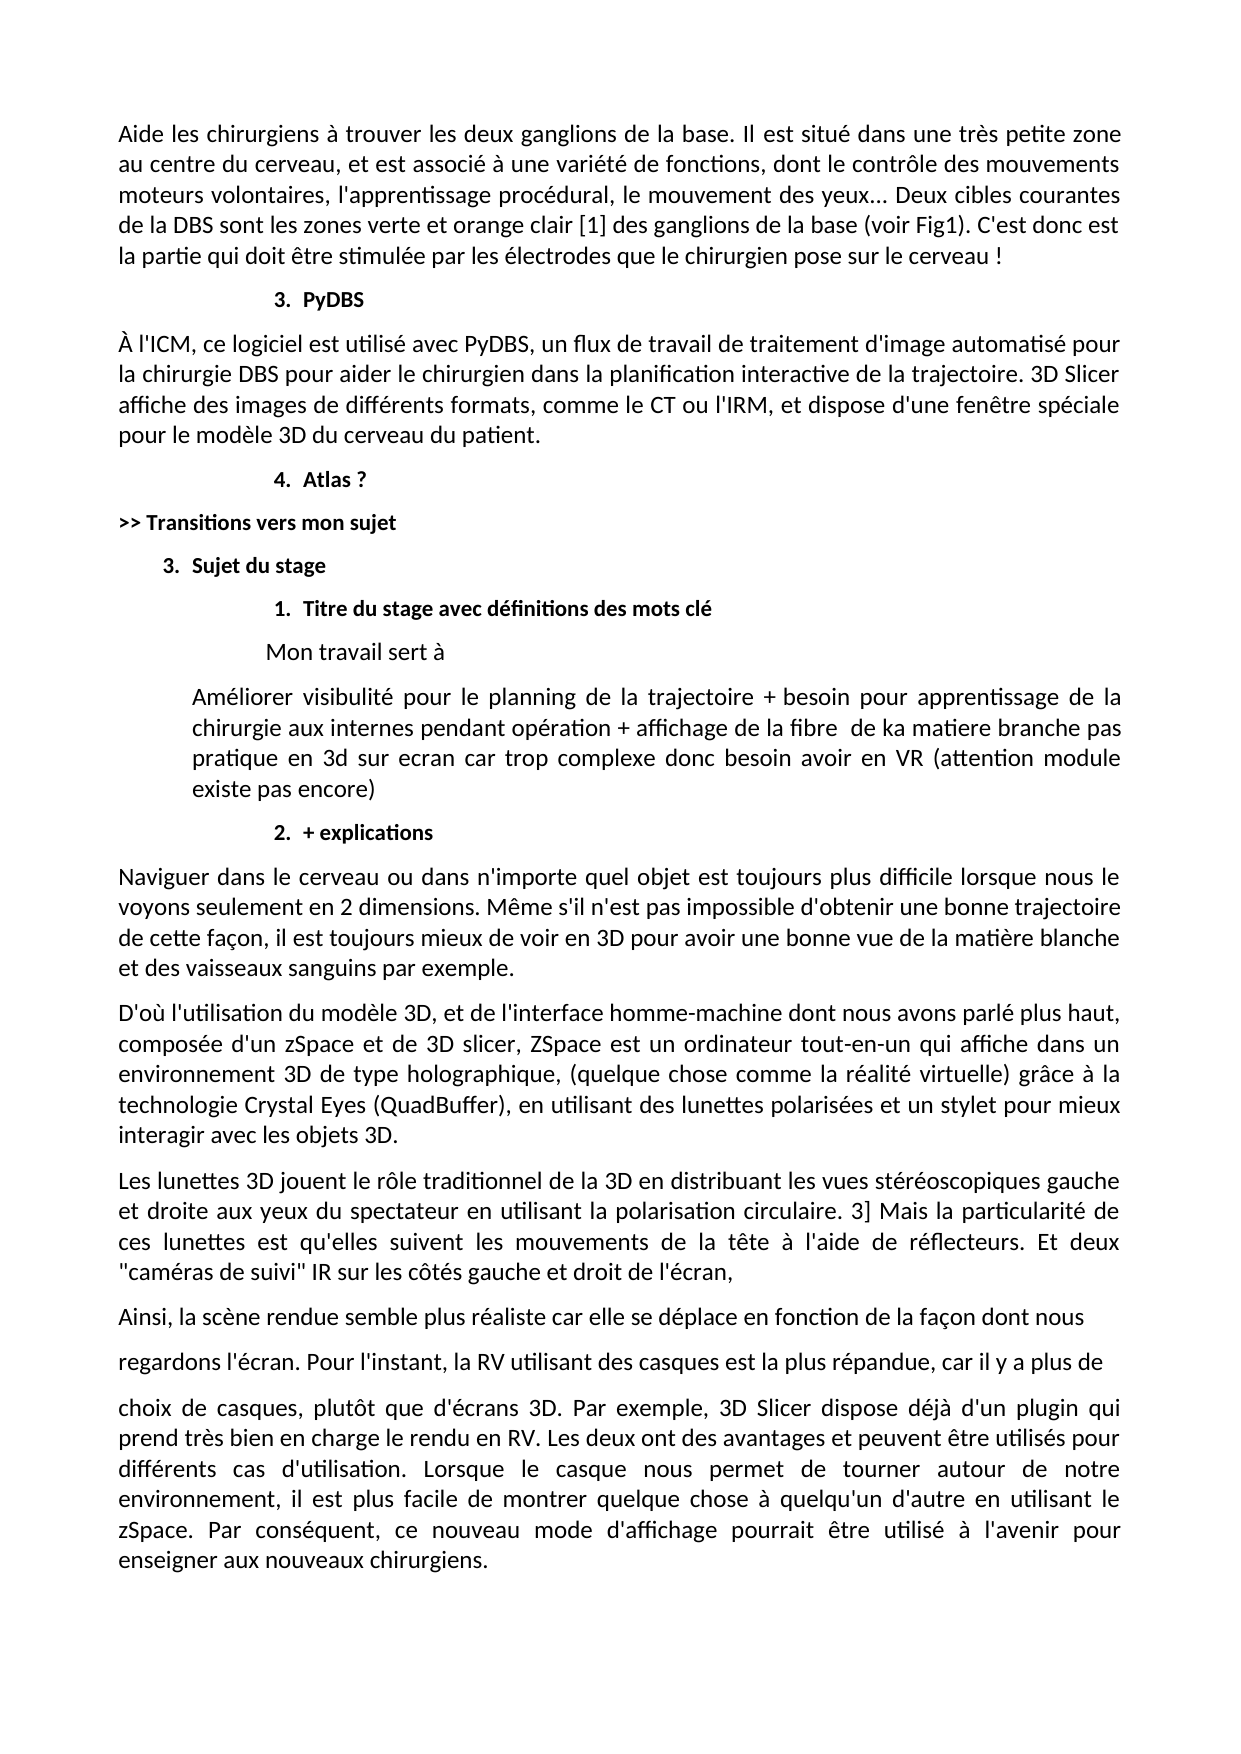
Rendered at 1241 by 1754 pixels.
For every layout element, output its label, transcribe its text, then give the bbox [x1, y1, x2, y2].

text choix de casques, plutôt que d'écrans 3D. Par exemple, 3D Slicer dispose déjà d'un plugin qui prend très bien en charge le rendu en RV. Les deux ont des avantages et peuvent être utilisés pour différents cas d'utilisation. Lorsque le casque nous permet de tourner autour de notre environnement, il est plus facile de montrer quelque chose à quelqu'un d'autre en utilisant le zSpace. Par conséquent, ce nouveau mode d'affichage pourrait être utilisé à l'avenir pour enseigner aux nouveaux chirurgiens. [118, 1392, 1122, 1575]
text À l'ICM, ce logiciel est utilisé avec PyDBS, un flux de travail de traitement d'image automatisé pour la chirurgie DBS pour aider le chirurgien dans la planification interactive de la trajectoire. 3D Slicer affiche des images de différents formats, comme le CT ou l'IRM, et dispose d'une fenêtre spéciale pour le modèle 3D du cerveau du patient. [118, 328, 1122, 450]
text >> Transitions vers mon sujet [118, 507, 1122, 536]
list Atlas ? [273, 465, 1122, 493]
text Les lunettes 3D jouent le rôle traditionnel de la 3D en distribuant les vues stéréoscopiques gauche et droite aux yeux du spectateur en utilisant la polarisation circulaire. 3] Mais la particularité de ces lunettes est qu'elles suivent les mouvements de la tête à l'aide de réflecteurs. Et deux "caméras de suivi" IR sur les côtés gauche et droit de l'écran, [118, 1165, 1122, 1287]
list Sujet du stage [162, 551, 1122, 579]
text Aide les chirurgiens à trouver les deux ganglions de la base. Il est situé dans une très petite zone au centre du cerveau, et est associé à une variété de fonctions, dont le contrôle des mouvements moteurs volontaires, l'apprentissage procédural, le mouvement des yeux... Deux cibles courantes de la DBS sont les zones verte et orange clair [1] des ganglions de la base (voir Fig1). C'est donc est la partie qui doit être stimulée par les électrodes que le chirurgien pose sur le cerveau ! [118, 118, 1122, 271]
list Améliorer visibulité pour le planning de la trajectoire + besoin pour apprentissage de la chirurgie aux internes pendant opération + affichage de la fibre de ka matiere branche pas pratique en 3d sur ecran car trop complexe donc besoin avoir en VR (attention module existe pas encore) [162, 682, 1122, 804]
text regardons l'écran. Pour l'instant, la RV utilisant des casques est la plus répandue, car il y a plus de [118, 1347, 1122, 1377]
list PyDBS [273, 285, 1122, 313]
text D'où l'utilisation du modèle 3D, et de l'interface homme-machine dont nous avons parlé plus haut, composée d'un zSpace et de 3D slicer, ZSpace est un ordinateur tout-en-un qui affiche dans un environnement 3D de type holographique, (quelque chose comme la réalité virtuelle) grâce à la technologie Crystal Eyes (QuadBuffer), en utilisant des lunettes polarisées et un stylet pour mieux interagir avec les objets 3D. [118, 998, 1122, 1150]
text Ainsi, la scène rendue semble plus réaliste car elle se déplace en fonction de la façon dont nous [118, 1301, 1122, 1332]
list Mon travail sert à [236, 636, 1122, 667]
list Titre du stage avec définitions des mots clé [273, 594, 1122, 622]
text Naviguer dans le cerveau ou dans n'importe quel objet est toujours plus difficile lorsque nous le voyons seulement en 2 dimensions. Même s'il n'est pas impossible d'obtenir une bonne trajectoire de cette façon, il est toujours mieux de voir en 3D pour avoir une bonne vue de la matière blanche et des vaisseaux sanguins par exemple. [118, 861, 1122, 983]
list + explications [273, 818, 1122, 846]
